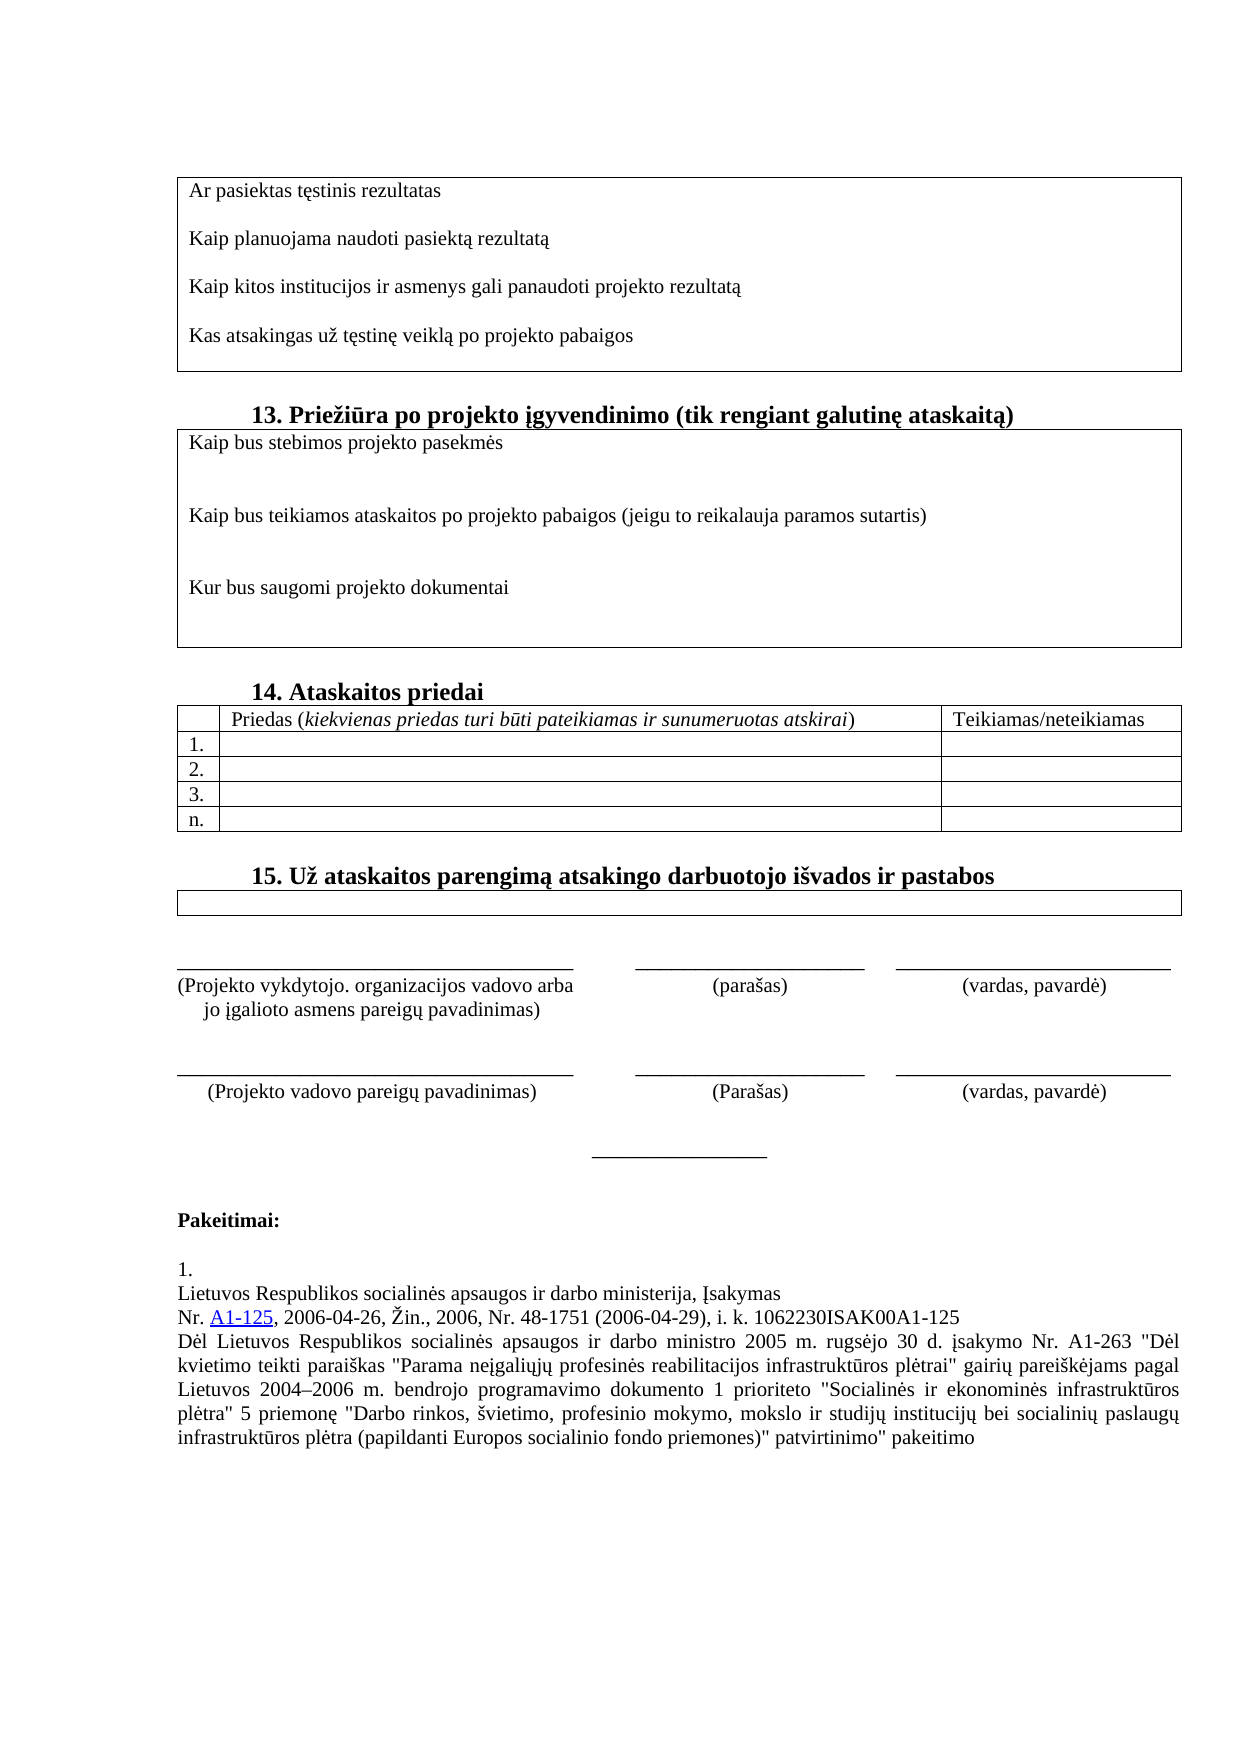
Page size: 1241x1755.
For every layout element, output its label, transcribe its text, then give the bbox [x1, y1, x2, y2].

table_cell [942, 807, 1181, 831]
table_header Kaip bus stebimos projekto pasekmės Kaip bus teikiamos ataskaitos po projekto pabaigos (jeigu to reikalauja paramos sutartis) Kur bus saugomi projekto dokumentai [178, 430, 1181, 647]
table_cell n. [178, 807, 219, 831]
table_header Teikiamas/neteikiamas [942, 706, 1181, 731]
table_cell [942, 757, 1181, 781]
table_cell [220, 807, 941, 831]
text jo įgalioto asmens pareigų pavadinimas) [177, 997, 1181, 1021]
text (Projekto vykdytojo. organizacijos vadovo arba (parašas) (vardas, pavardė) [177, 973, 1181, 997]
text 15. Už ataskaitos parengimą atsakingo darbuotojo išvados ir pastabos [177, 861, 1181, 889]
text Dėl Lietuvos Respublikos socialinės apsaugos ir darbo ministro 2005 m. rugsėjo 30 d. įsakymo Nr. A1-263 "Dėl kvietimo teikti paraiškas "Parama neįgaliųjų profesinės reabilitacijos infrastruktūros plėtrai" gairių pareiškėjams pagal Lietuvos 2004–2006 m. bendrojo programavimo dokumento 1 prioriteto "Socialinės ir ekonominės infrastruktūros plėtra" 5 priemonę "Darbo rinkos, švietimo, profesinio mokymo, mokslo ir studijų institucijų bei socialinių paslaugų infrastruktūros plėtra (papildanti Europos socialinio fondo priemones)" patvirtinimo" pakeitimo [177, 1329, 1181, 1449]
table_cell [220, 782, 941, 806]
table_header Priedas (kiekvienas priedas turi būti pateikiamas ir sunumeruotas atskirai) [220, 706, 941, 731]
text (Projekto vadovo pareigų pavadinimas) (Parašas) (vardas, pavardė) [177, 1079, 1181, 1103]
table_cell 2. [178, 757, 219, 781]
text 14. Ataskaitos priedai [177, 677, 1181, 705]
table_cell 3. [178, 782, 219, 806]
table_cell [220, 757, 941, 781]
text Pakeitimai: [177, 1208, 1181, 1232]
table_cell [942, 732, 1181, 756]
table_header Ar pasiektas tęstinis rezultatas Kaip planuojama naudoti pasiektą rezultatą Kaip kitos institucijos ir asmenys gali panaudoti projekto rezultatą Kas atsakingas už tęstinę veiklą po projekto pabaigos [178, 178, 1181, 371]
table_header [178, 706, 219, 731]
table_cell [220, 732, 941, 756]
text 1. [177, 1257, 1181, 1281]
text 13. Priežiūra po projekto įgyvendinimo (tik rengiant galutinę ataskaitą) [177, 401, 1181, 429]
text ______________ [177, 1132, 1181, 1160]
table_cell [942, 782, 1181, 806]
text Nr. A1-125, 2006-04-26, Žin., 2006, Nr. 48-1751 (2006-04-29), i. k. 1062230ISAK00A1-125 [177, 1305, 1181, 1329]
text Lietuvos Respublikos socialinės apsaugos ir darbo ministerija, Įsakymas [177, 1281, 1181, 1305]
table_header [178, 891, 1181, 914]
table_cell 1. [178, 732, 219, 756]
